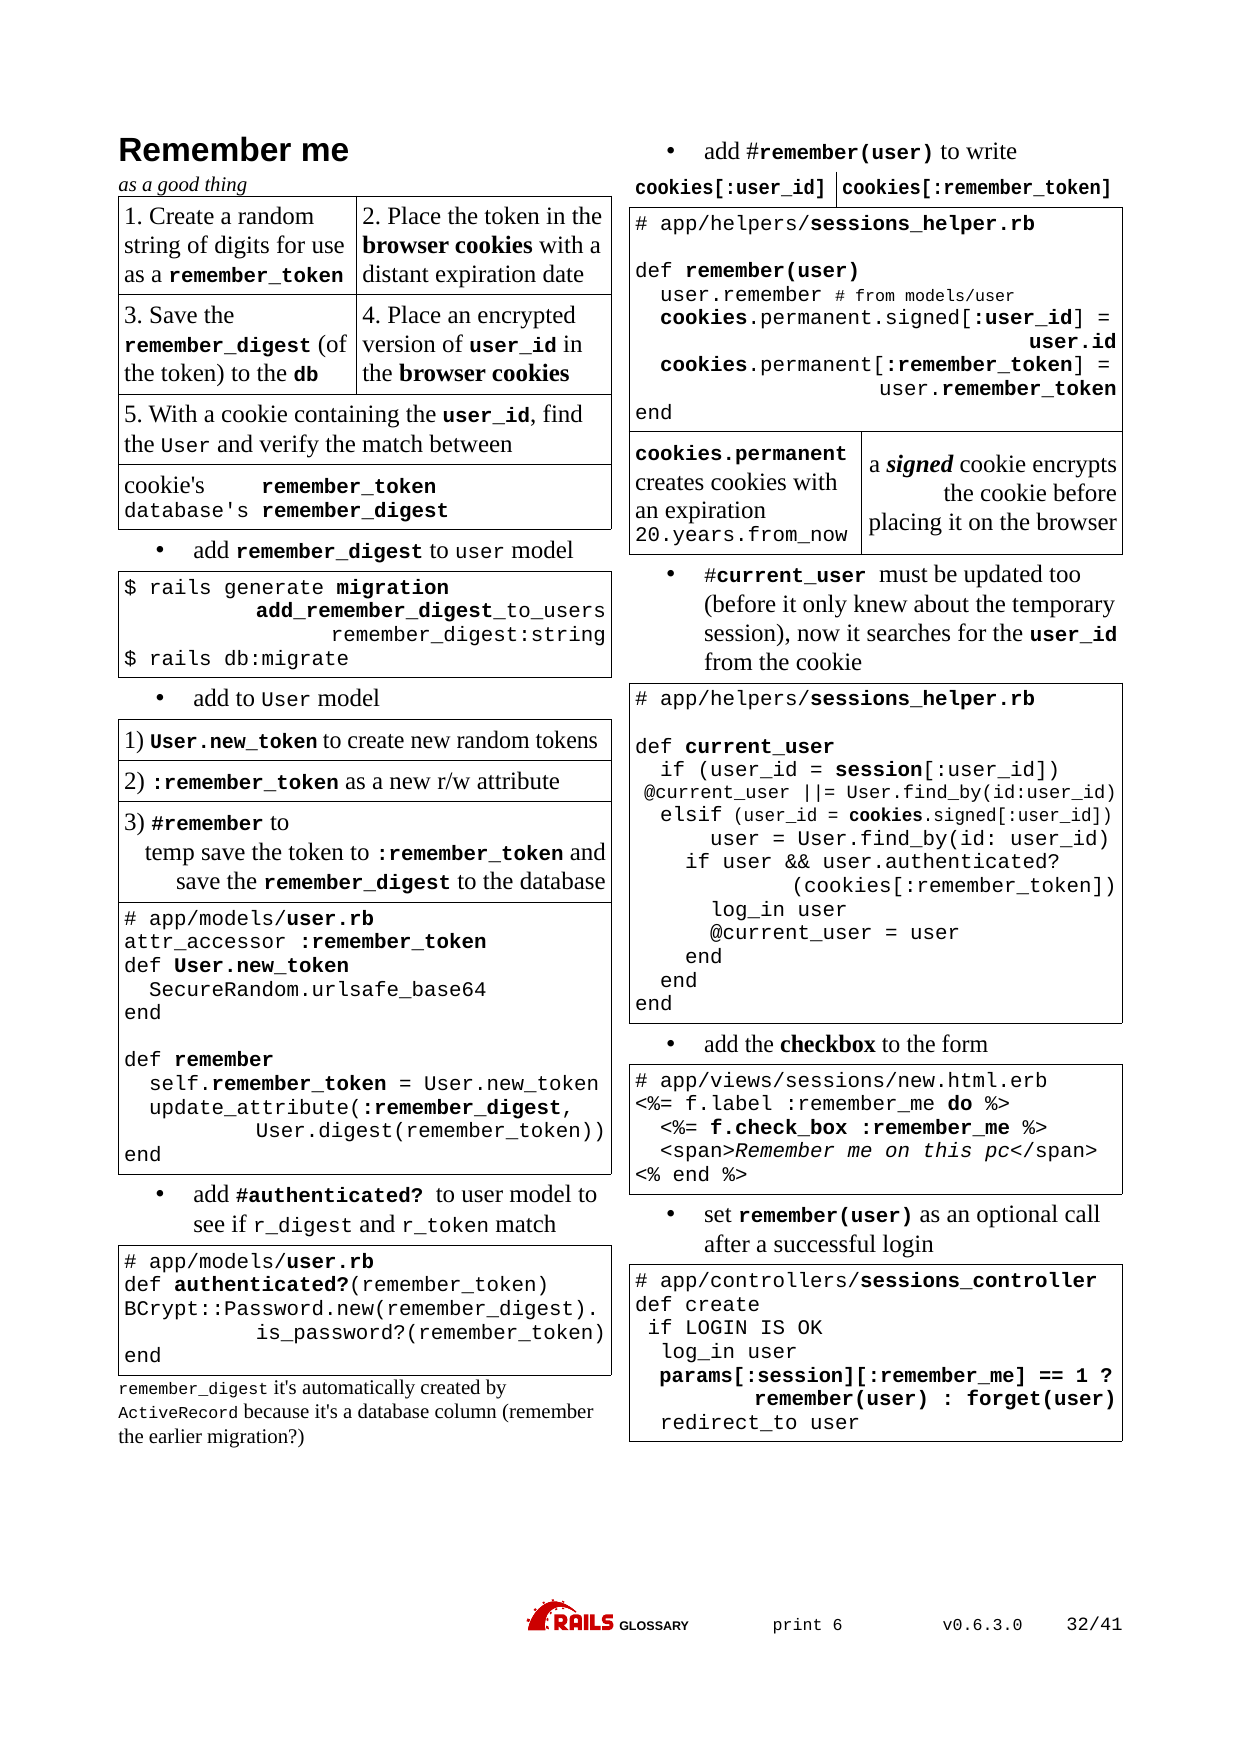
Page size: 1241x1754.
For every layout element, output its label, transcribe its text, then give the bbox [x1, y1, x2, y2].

table_header cookies[:user_id] [629, 172, 836, 207]
list add #authenticated? to user model to see if r_digest and r_token match [156, 1179, 611, 1239]
list add #remember(user) to write [666, 136, 1122, 165]
list #current_user must be updated too (before it only knew about the temporary session), now it searches for the user_id from the cookie [666, 559, 1122, 676]
list set remember(user) as an optional call after a successful login [666, 1199, 1122, 1258]
table_cell 5. With a cookie containing the user_id, find the User and verify the match between [119, 395, 611, 464]
table_header # app/models/user.rb def authenticated?(remember_token) BCrypt::Password.new(remember_digest). is_password?(remember_token) end [119, 1246, 611, 1375]
table_header 2. Place the token in the browser cookies with a distant expiration date [357, 197, 611, 294]
list add to User model [156, 683, 611, 713]
table_cell 4. Place an encrypted version of user_id in the browser cookies [357, 295, 611, 394]
table_header # app/views/sessions/new.html.erb <%= f.label :remember_me do %> <%= f.check_box :remember_me %> <span>Remember me on this pc</span> <% end %> [630, 1065, 1122, 1193]
table_header # app/controllers/sessions_controller def create if LOGIN IS OK log_in user params[:session][:remember_me] == 1 ? remember(user) : forget(user) redirect_to user [630, 1265, 1122, 1441]
table_header # app/models/user.rb attr_accessor :remember_token def User.new_token SecureRandom.urlsafe_base64 end def remember self.remember_token = User.new_token update_attribute(:remember_digest, User.digest(remember_token)) end [119, 903, 611, 1173]
text remember_digest it's automatically created by ActiveRecord because it's a database column (remember the earlier migration?) [118, 1376, 611, 1448]
list add remember_digest to user model [156, 535, 611, 565]
table_cell cookie's remember_token database's remember_digest [119, 465, 611, 529]
table_header 1) User.new_token to create new random tokens [119, 720, 611, 760]
list add the checkbox to the form [666, 1029, 1122, 1057]
table_header cookies[:remember_token] [837, 172, 1122, 207]
table_header # app/helpers/sessions_helper.rb def remember(user) user.remember # from models/user cookies.permanent.signed[:user_id] = user.id cookies.permanent[:remember_token] = user.remember_token end [630, 208, 1122, 431]
table_header # app/helpers/sessions_helper.rb def current_user if (user_id = session[:user_id]) @current_user ||= User.find_by(id:user_id) elsif (user_id = cookies.signed[:user_id]) user = User.find_by(id: user_id) if user && user.authenticated? (cookies[:remember_token]) log_in user @current_user = user end end end [630, 684, 1122, 1023]
table_cell 2) :remember_token as a new r/w attribute [119, 761, 611, 801]
table_header 1. Create a random string of digits for use as a remember_token [119, 197, 356, 294]
table_header a signed cookie encrypts the cookie before placing it on the browser [862, 432, 1122, 553]
table_header $ rails generate migration add_remember_digest_to_users remember_digest:string $ rails db:migrate [119, 572, 611, 677]
table_cell 3. Save the remember_digest (of the token) to the db [119, 295, 356, 394]
text as a good thing [118, 171, 611, 196]
table_header cookies.permanent creates cookies with an expiration 20.years.from_now [630, 432, 861, 553]
table_cell 3) #remember to temp save the token to :remember_token and save the remember_digest to the database [119, 802, 611, 902]
subtitle Remember me [118, 130, 611, 168]
